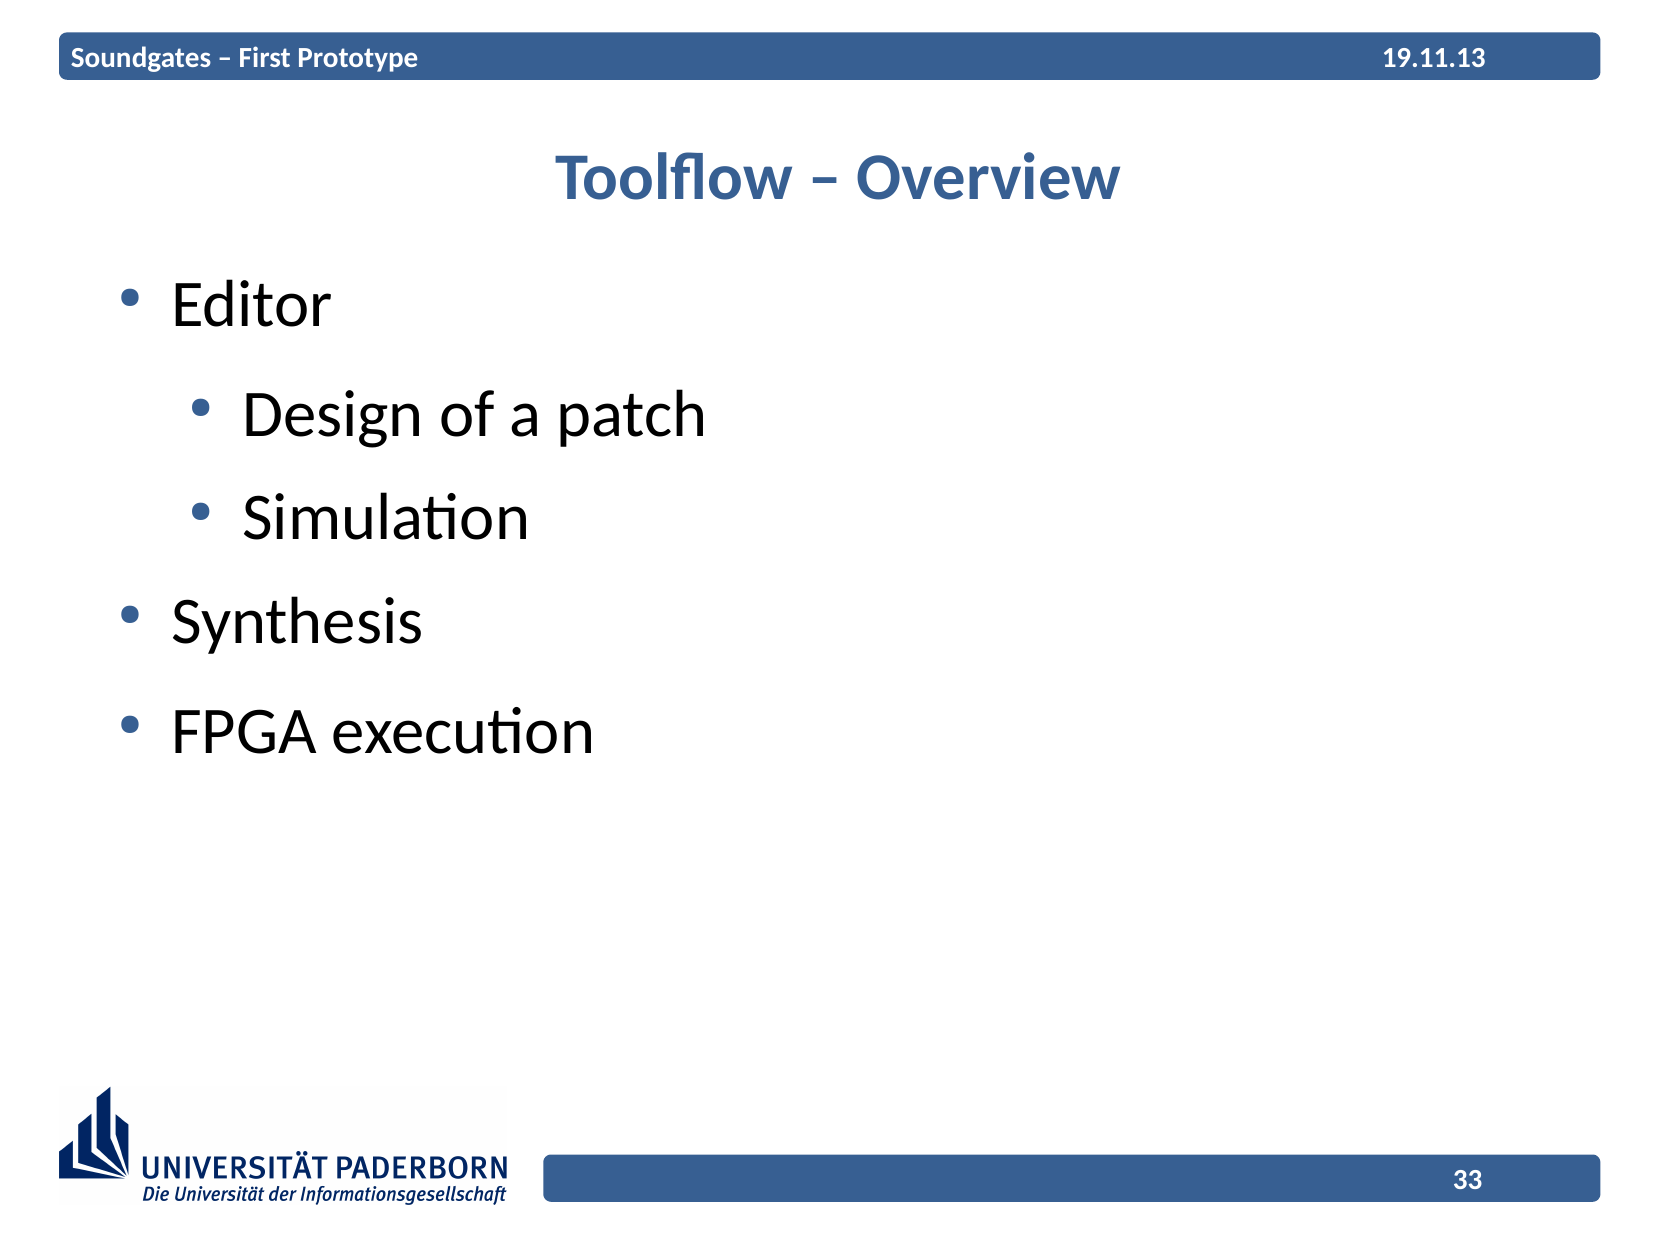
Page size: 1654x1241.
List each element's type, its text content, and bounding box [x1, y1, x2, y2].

list Editor Design of a patch Simulation Synthesis FPGA execution [82, 259, 1595, 1058]
picture [59, 1086, 507, 1205]
title Toolflow – Overview [82, 121, 1595, 225]
text_box Soundgates – First Prototype [70, 32, 1359, 80]
text_box 19.11.13 [1381, 32, 1583, 80]
text_box [1452, 1154, 1583, 1202]
